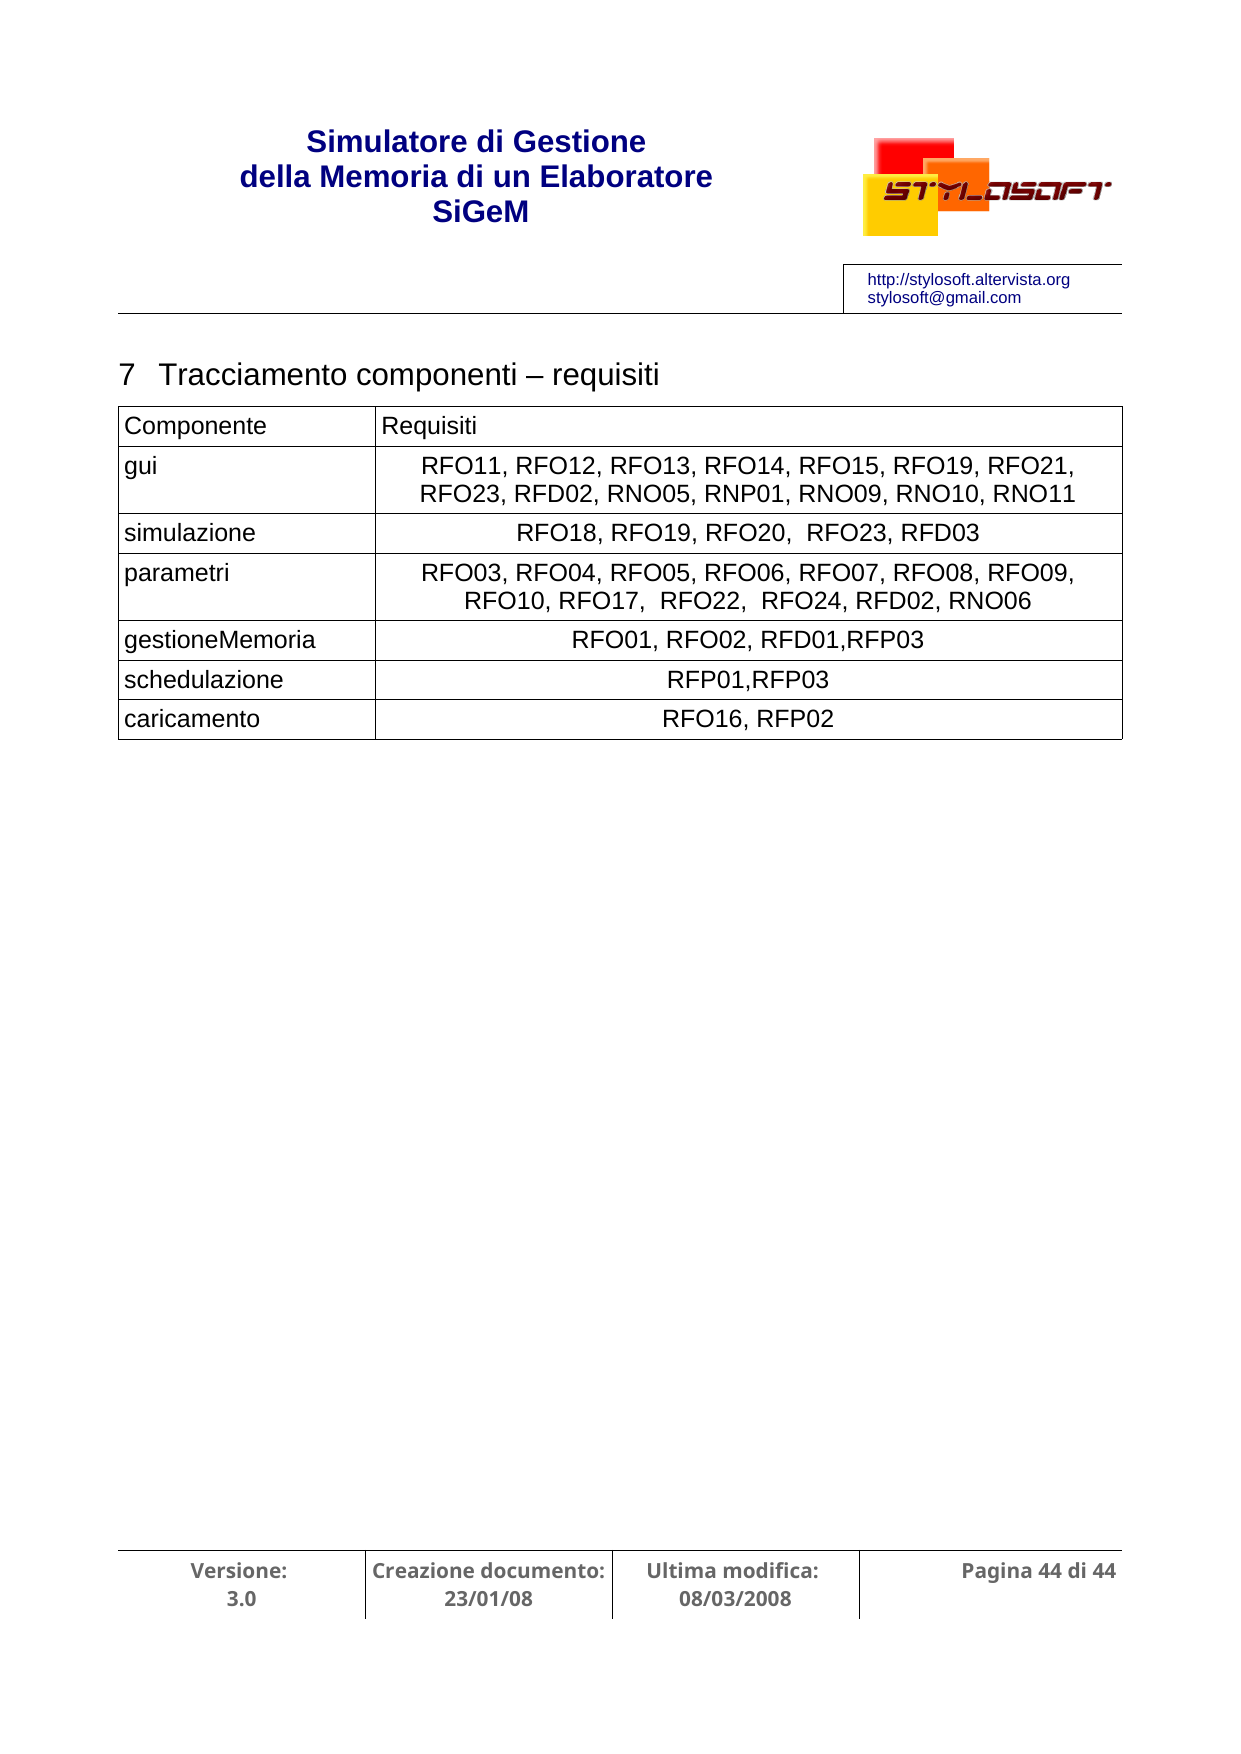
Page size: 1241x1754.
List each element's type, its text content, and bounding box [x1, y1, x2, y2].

table_cell RFO03, RFO04, RFO05, RFO06, RFO07, RFO08, RFO09, RFO10, RFO17, RFO22, RFO24, RFD02, RNO06 [376, 554, 1122, 620]
table_cell gestioneMemoria [119, 621, 375, 659]
subtitle Tracciamento componenti – requisiti [118, 357, 1122, 392]
table_cell gui [119, 447, 375, 513]
table_cell schedulazione [119, 661, 375, 699]
table_cell RFO16, RFP02 [376, 700, 1122, 738]
table_header Requisiti [376, 407, 1122, 446]
table_cell parametri [119, 554, 375, 620]
table_cell RFO11, RFO12, RFO13, RFO14, RFO15, RFO19, RFO21, RFO23, RFD02, RNO05, RNP01, RNO09, RNO10, RNO11 [376, 447, 1122, 513]
table_cell RFO01, RFO02, RFD01,RFP03 [376, 621, 1122, 659]
table_cell caricamento [119, 700, 375, 738]
table_cell RFP01,RFP03 [376, 661, 1122, 699]
table_cell RFO18, RFO19, RFO20, RFO23, RFD03 [376, 514, 1122, 553]
picture [848, 123, 1117, 247]
table_cell simulazione [119, 514, 375, 553]
table_header Componente [119, 407, 375, 446]
